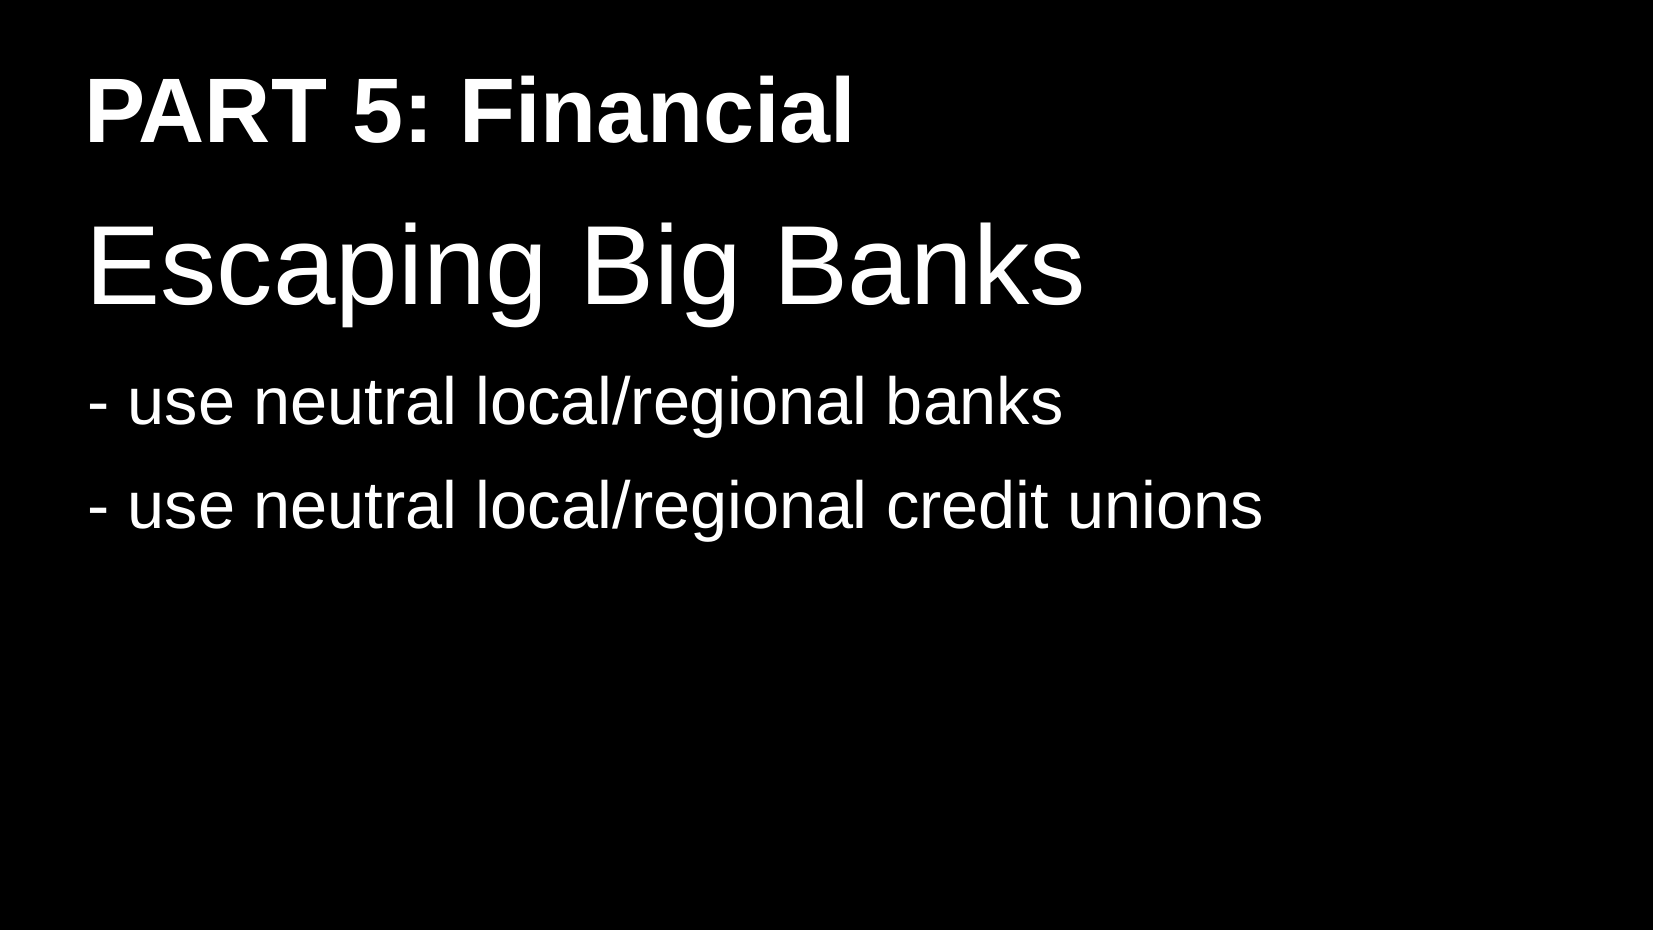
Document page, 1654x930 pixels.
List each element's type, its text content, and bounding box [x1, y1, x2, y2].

list Escaping Big Banks [85, 202, 1571, 364]
title PART 5: Financial [84, 56, 1561, 166]
list - use neutral local/regional banks - use neutral local/regional credit unions [87, 363, 1573, 930]
